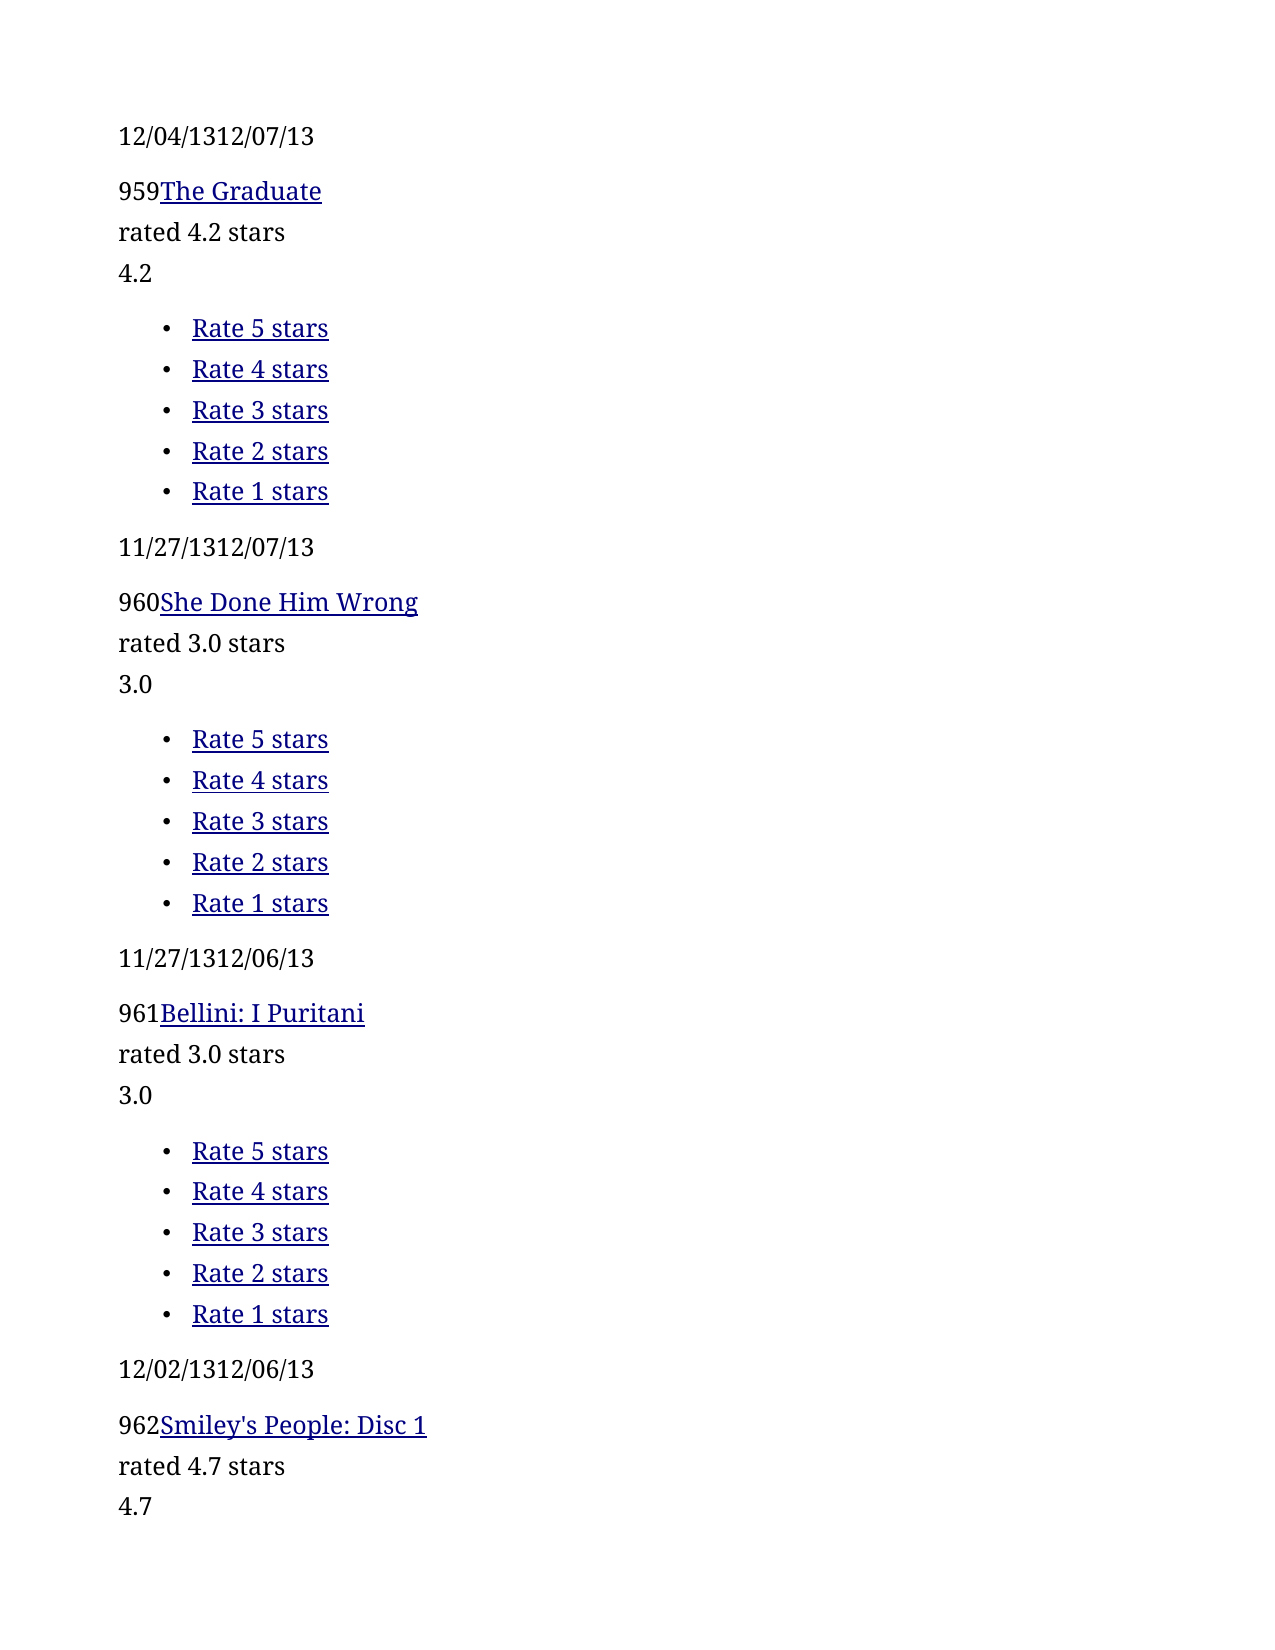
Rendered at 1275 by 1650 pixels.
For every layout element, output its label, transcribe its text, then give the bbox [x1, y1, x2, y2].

text rated 3.0 stars [118, 1037, 1157, 1071]
text 3.0 [118, 666, 1157, 701]
text rated 4.7 stars [118, 1448, 1157, 1482]
list Rate 4 stars [162, 1174, 1157, 1208]
text 4.7 [118, 1489, 1157, 1523]
text 961Bellini: I Puritani [118, 996, 1157, 1030]
list Rate 2 stars [162, 844, 1157, 878]
text 12/04/1312/07/13 [118, 118, 1157, 152]
list Rate 3 stars [162, 1215, 1157, 1249]
text rated 4.2 stars [118, 214, 1157, 248]
list Rate 5 stars [162, 1133, 1157, 1167]
text 4.2 [118, 255, 1157, 289]
text 3.0 [118, 1078, 1157, 1112]
text 959The Graduate [118, 173, 1157, 208]
text 960She Done Him Wrong [118, 585, 1157, 619]
text rated 3.0 stars [118, 626, 1157, 660]
list Rate 4 stars [162, 351, 1157, 386]
text 12/02/1312/06/13 [118, 1352, 1157, 1386]
list Rate 3 stars [162, 803, 1157, 838]
list Rate 1 stars [162, 474, 1157, 508]
list Rate 5 stars [162, 722, 1157, 756]
list Rate 5 stars [162, 311, 1157, 345]
list Rate 3 stars [162, 392, 1157, 426]
text 11/27/1312/06/13 [118, 941, 1157, 975]
list Rate 2 stars [162, 433, 1157, 467]
list Rate 2 stars [162, 1256, 1157, 1290]
list Rate 1 stars [162, 885, 1157, 919]
text 11/27/1312/07/13 [118, 529, 1157, 563]
list Rate 4 stars [162, 763, 1157, 797]
text 962Smiley's People: Disc 1 [118, 1407, 1157, 1441]
list Rate 1 stars [162, 1296, 1157, 1331]
